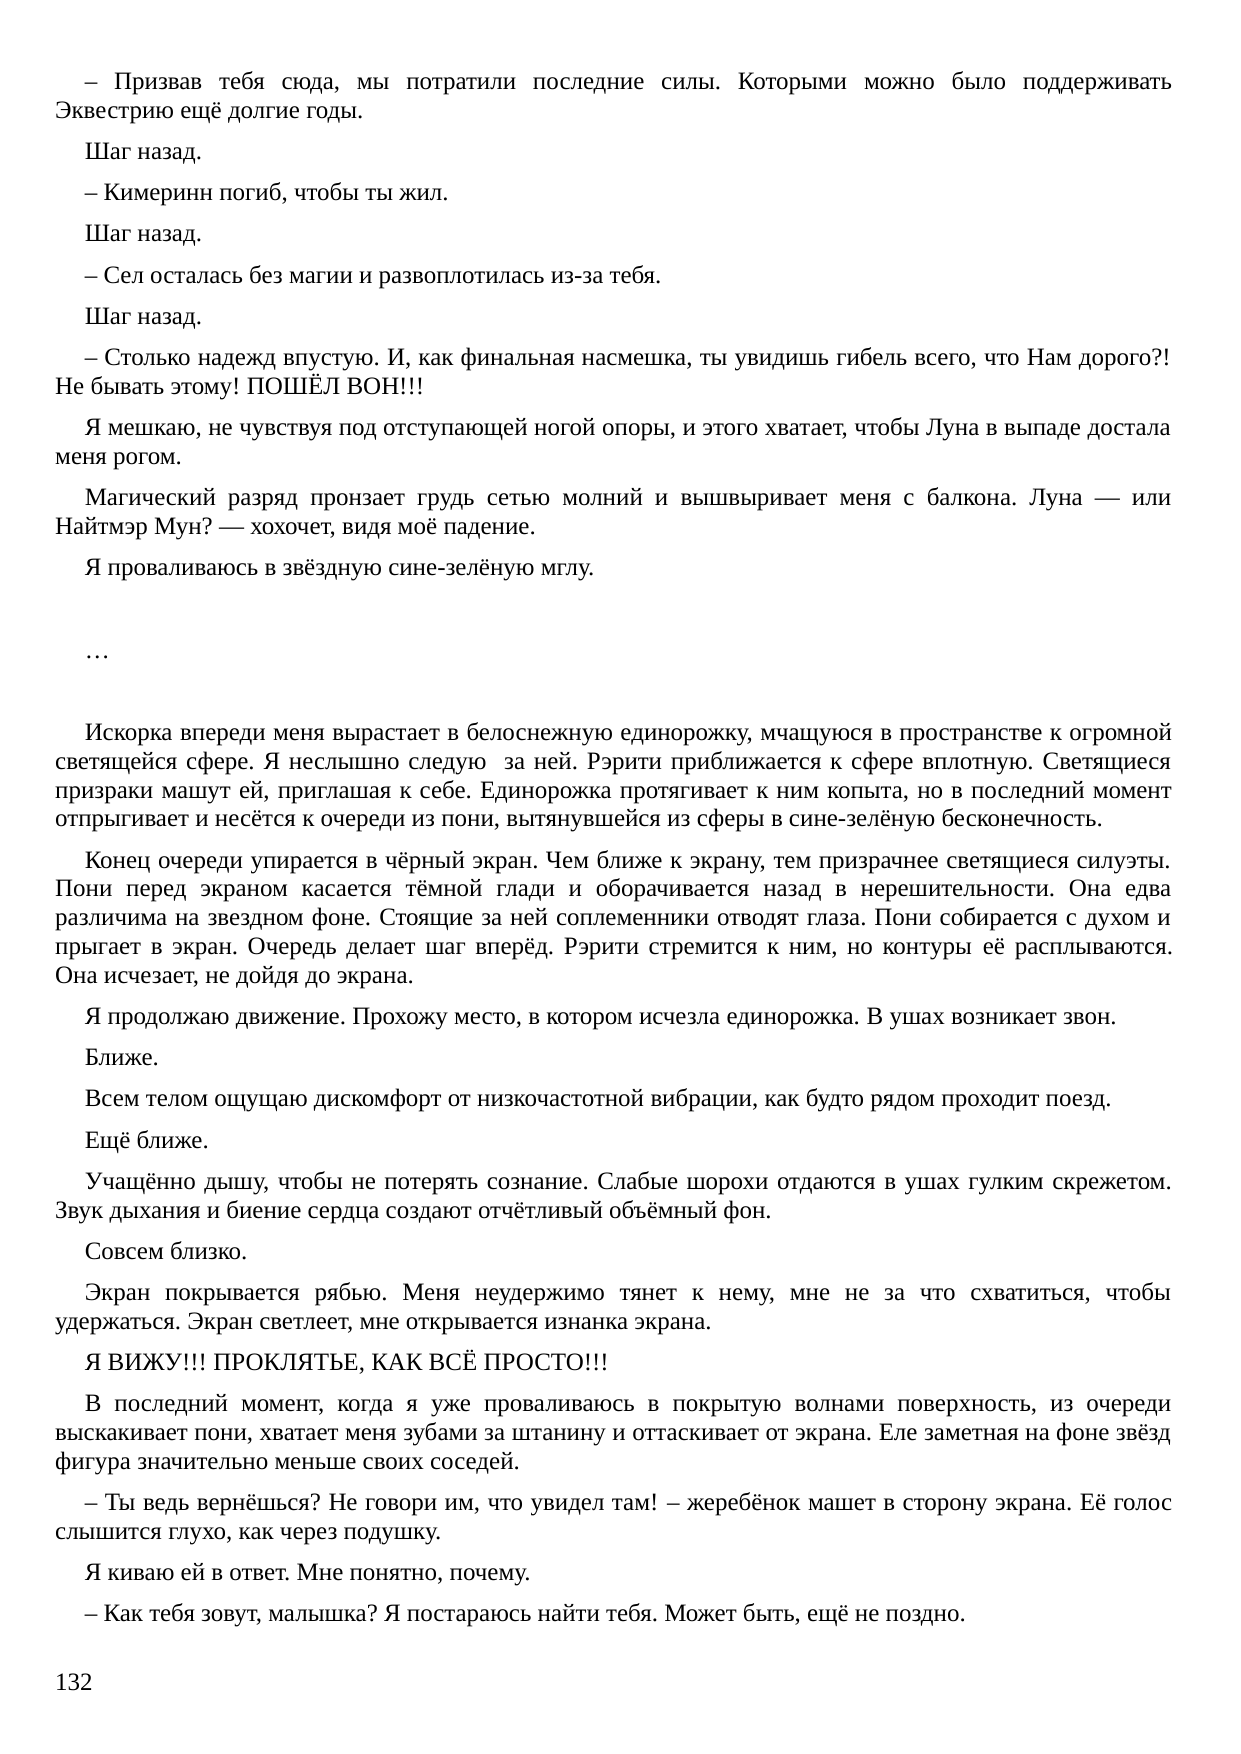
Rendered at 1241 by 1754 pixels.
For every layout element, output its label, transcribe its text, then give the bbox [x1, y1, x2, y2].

text Шаг назад. [55, 218, 1173, 247]
text Учащённо дышу, чтобы не потерять сознание. Слабые шорохи отдаются в ушах гулким скрежетом. Звук дыхания и биение сердца создают отчётливый объёмный фон. [55, 1166, 1173, 1223]
text Конец очереди упирается в чёрный экран. Чем ближе к экрану, тем призрачнее светящиеся силуэты. Пони перед экраном касается тёмной глади и оборачивается назад в нерешительности. Она едва различима на звездном фоне. Стоящие за ней соплеменники отводят глаза. Пони собирается с духом и прыгает в экран. Очередь делает шаг вперёд. Рэрити стремится к ним, но контуры её расплываются. Она исчезает, не дойдя до экрана. [55, 845, 1173, 988]
text Я ВИЖУ!!! ПРОКЛЯТЬЕ, КАК ВСЁ ПРОСТО!!! [55, 1347, 1173, 1376]
text Шаг назад. [55, 301, 1173, 330]
text Экран покрывается рябью. Меня неудержимо тянет к нему, мне не за что схватиться, чтобы удержаться. Экран светлеет, мне открывается изнанка экрана. [55, 1277, 1173, 1335]
text Магический разряд пронзает грудь сетью молний и вышвыривает меня с балкона. Луна — или Найтмэр Мун? — хохочет, видя моё падение. [55, 482, 1173, 540]
text – Ты ведь вернёшься? Не говори им, что увидел там! – жеребёнок машет в сторону экрана. Её голос слышится глухо, как через подушку. [55, 1487, 1173, 1545]
text Я проваливаюсь в звёздную сине-зелёную мглу. [55, 552, 1173, 581]
text – Сел осталась без магии и развоплотилась из-за тебя. [55, 260, 1173, 288]
text – Столько надежд впустую. И, как финальная насмешка, ты увидишь гибель всего, что Нам дорого?! Не бывать этому! ПОШЁЛ ВОН!!! [55, 342, 1173, 400]
text Я продолжаю движение. Прохожу место, в котором исчезла единорожка. В ушах возникает звон. [55, 1001, 1173, 1030]
text Я мешкаю, не чувствуя под отступающей ногой опоры, и этого хватает, чтобы Луна в выпаде достала меня рогом. [55, 412, 1173, 470]
text Ещё ближе. [55, 1125, 1173, 1153]
text В последний момент, когда я уже проваливаюсь в покрытую волнами поверхность, из очереди выскакивает пони, хватает меня зубами за штанину и оттаскивает от экрана. Еле заметная на фоне звёзд фигура значительно меньше своих соседей. [55, 1388, 1173, 1475]
text Ближе. [55, 1042, 1173, 1071]
text – Как тебя зовут, малышка? Я постараюсь найти тебя. Может быть, ещё не поздно. [55, 1598, 1173, 1627]
text – Призвав тебя сюда, мы потратили последние силы. Которыми можно было поддерживать Эквестрию ещё долгие годы. [55, 66, 1173, 123]
text Совсем близко. [55, 1236, 1173, 1265]
text Искорка впереди меня вырастает в белоснежную единорожку, мчащуюся в пространстве к огромной светящейся сфере. Я неслышно следую за ней. Рэрити приближается к сфере вплотную. Светящиеся призраки машут ей, приглашая к себе. Единорожка протягивает к ним копыта, но в последний момент отпрыгивает и несётся к очереди из пони, вытянувшейся из сферы в сине-зелёную бесконечность. [55, 717, 1173, 832]
text … [55, 635, 1173, 663]
text – Кимеринн погиб, чтобы ты жил. [55, 177, 1173, 206]
text Всем телом ощущаю дискомфорт от низкочастотной вибрации, как будто рядом проходит поезд. [55, 1083, 1173, 1112]
text Шаг назад. [55, 136, 1173, 165]
text Я киваю ей в ответ. Мне понятно, почему. [55, 1557, 1173, 1586]
